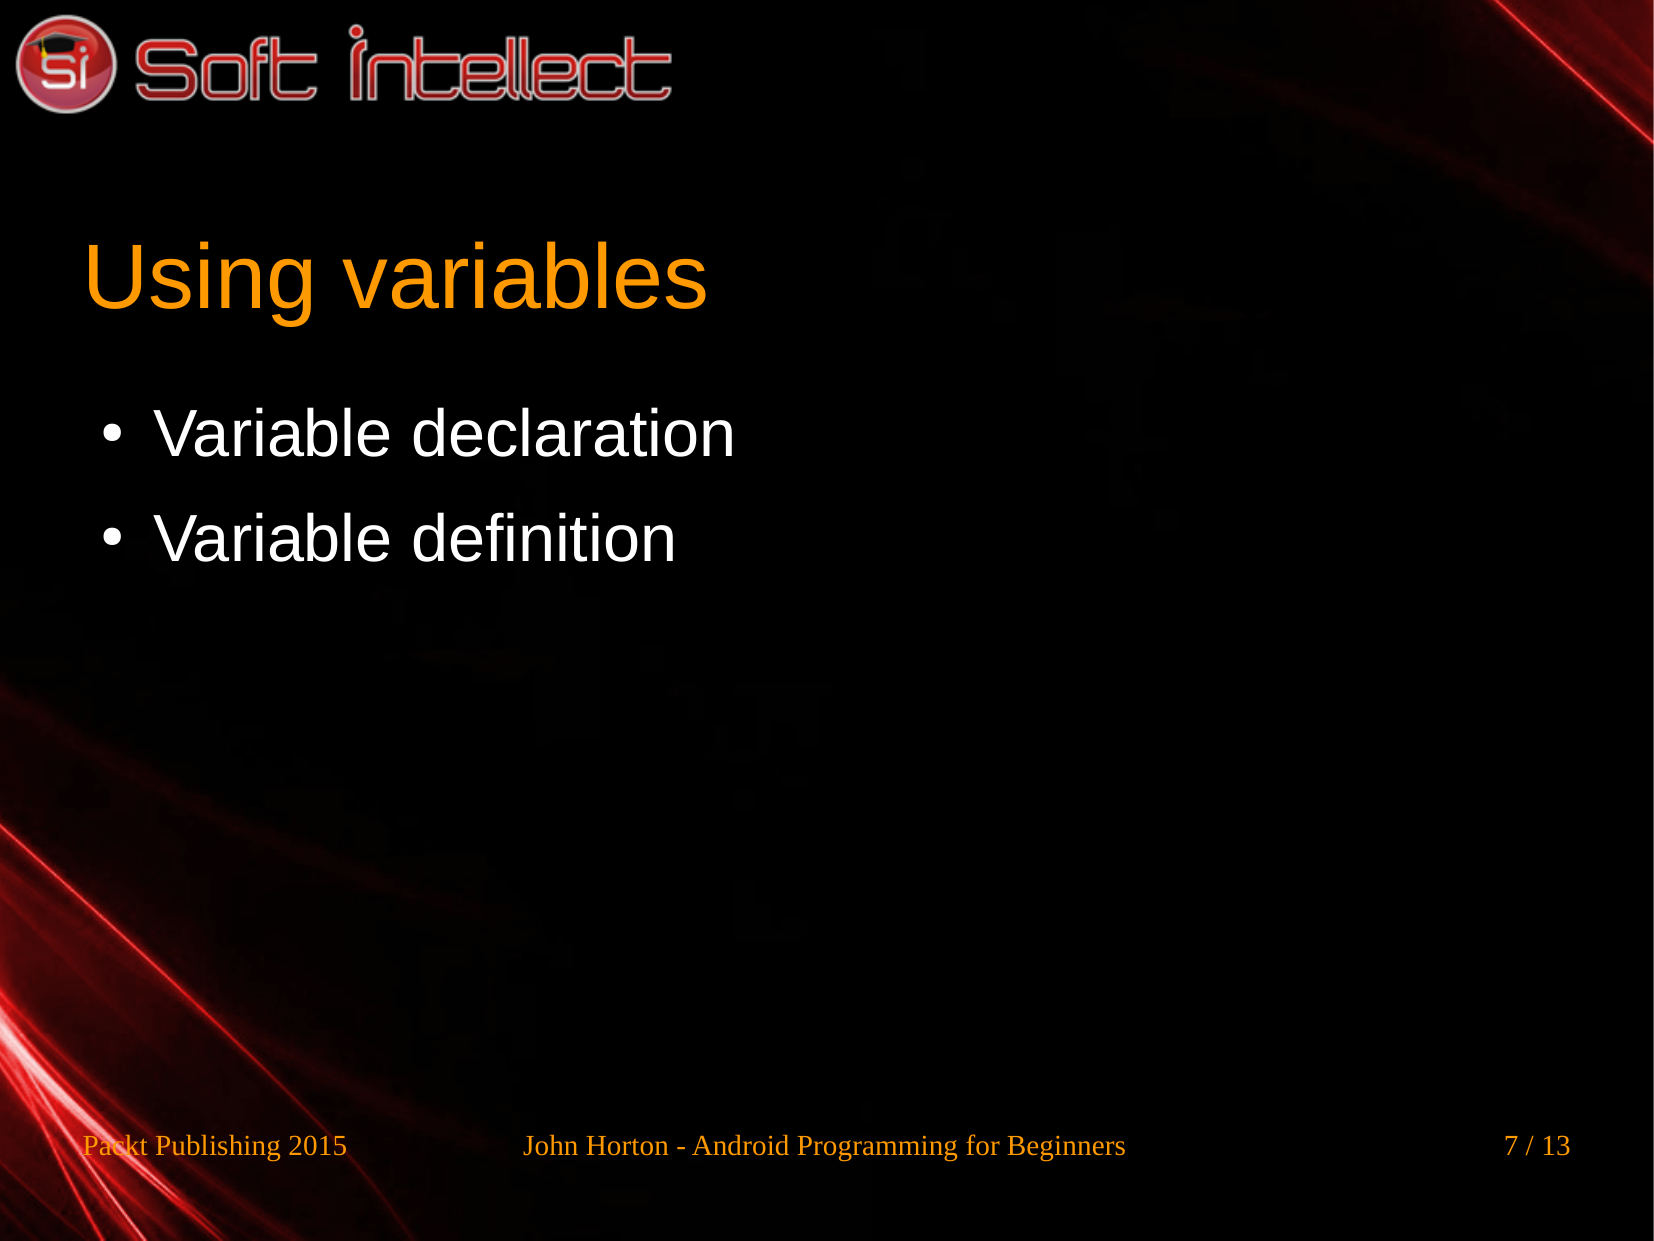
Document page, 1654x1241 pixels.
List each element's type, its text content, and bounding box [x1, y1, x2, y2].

title Using variables [82, 173, 1571, 381]
picture [0, 0, 1654, 1241]
list Variable declaration Variable definition [82, 396, 1571, 1116]
